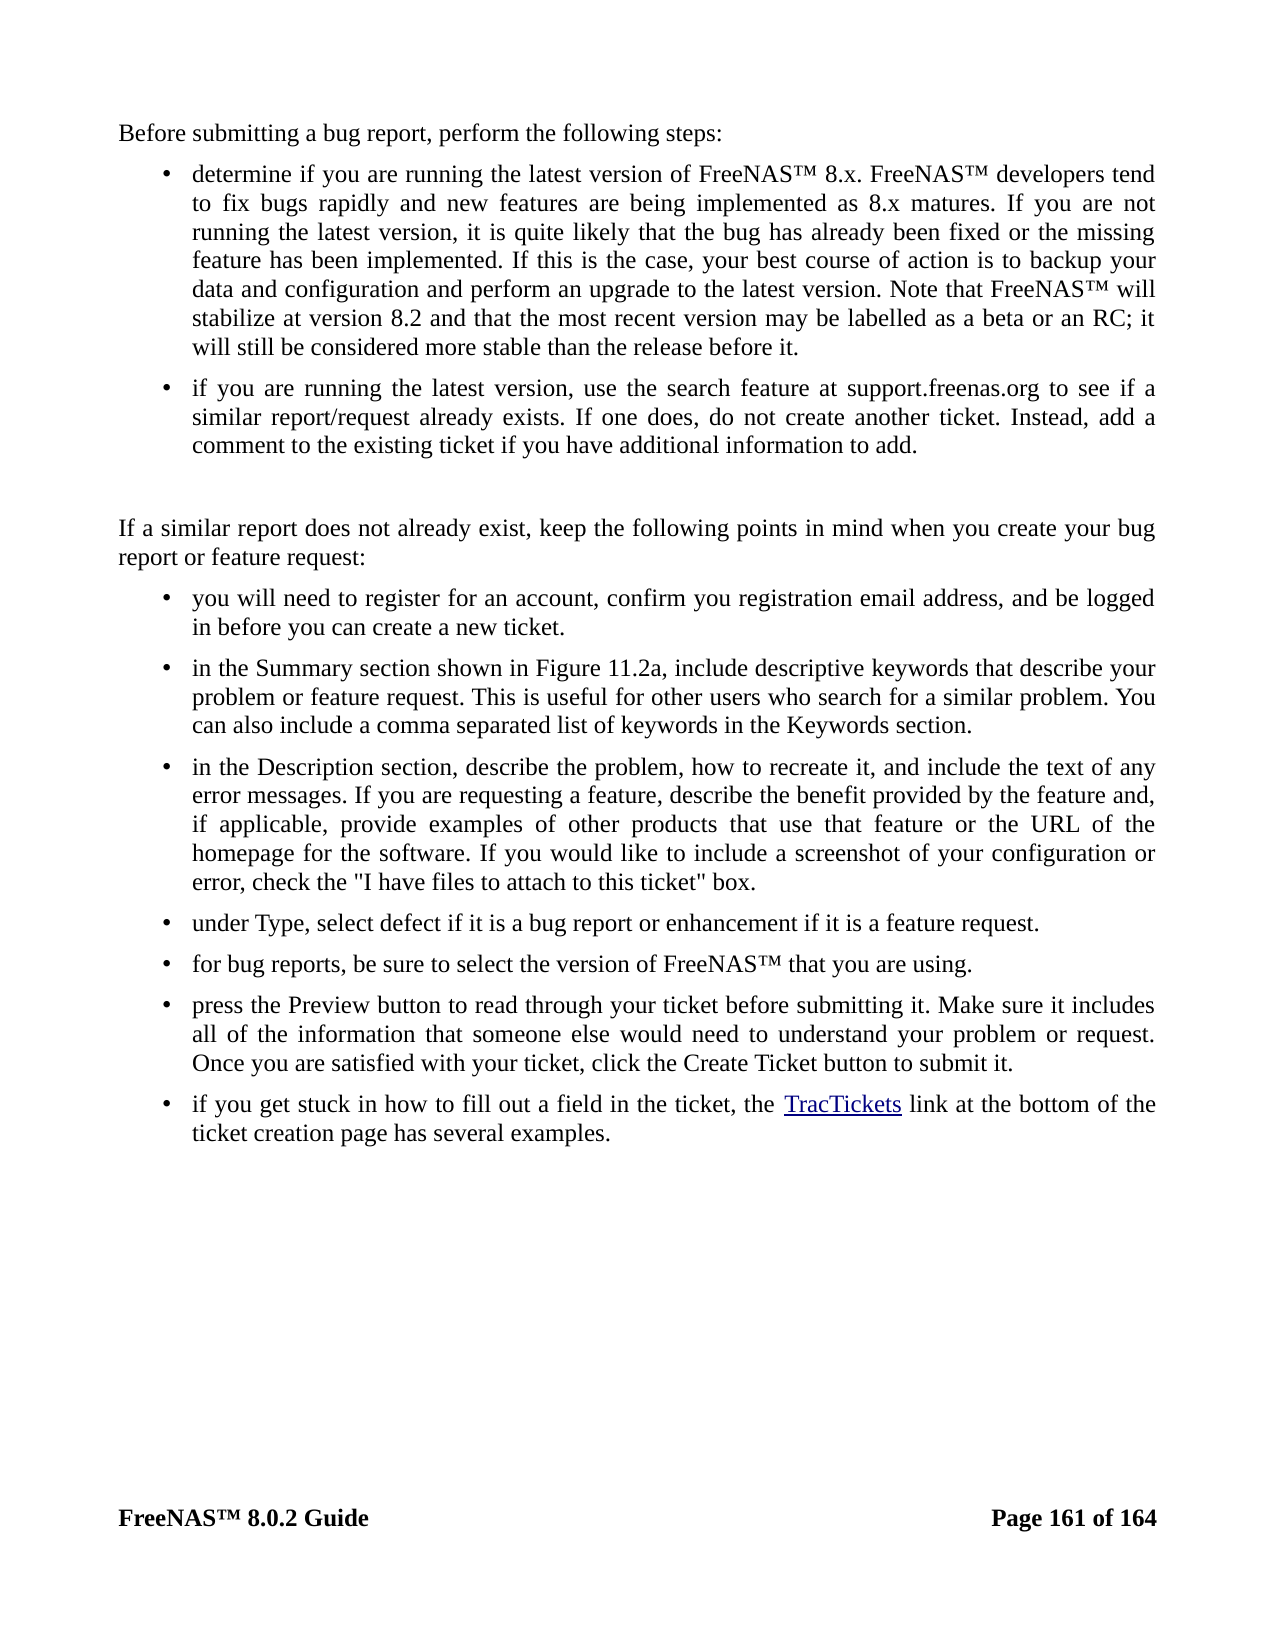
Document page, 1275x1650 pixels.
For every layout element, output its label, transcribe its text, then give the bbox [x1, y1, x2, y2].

list you will need to register for an account, confirm you registration email address, and be logged in before you can create a new ticket. [162, 583, 1157, 641]
list press the Preview button to read through your ticket before submitting it. Make sure it includes all of the information that someone else would need to understand your problem or request. Once you are satisfied with your ticket, click the Create Ticket button to submit it. [162, 991, 1157, 1077]
list if you are running the latest version, use the search feature at support.freenas.org to see if a similar report/request already exists. If one does, do not create another ticket. Instead, add a comment to the existing ticket if you have additional information to add. [162, 373, 1157, 459]
text If a similar report does not already exist, keep the following points in mind when you create your bug report or feature request: [118, 513, 1157, 571]
list if you get stuck in how to fill out a field in the ticket, the TracTickets link at the bottom of the ticket creation page has several examples. [162, 1089, 1157, 1147]
list in the Description section, describe the problem, how to recreate it, and include the text of any error messages. If you are requesting a feature, describe the benefit provided by the feature and, if applicable, provide examples of other products that use that feature or the URL of the homepage for the software. If you would like to include a screenshot of your configuration or error, check the "I have files to attach to this ticket" box. [162, 752, 1157, 896]
list under Type, select defect if it is a bug report or enhancement if it is a feature request. [162, 908, 1157, 937]
text Before submitting a bug report, perform the following steps: [118, 118, 1157, 147]
list determine if you are running the latest version of FreeNAS™ 8.x. FreeNAS™ developers tend to fix bugs rapidly and new features are being implemented as 8.x matures. If you are not running the latest version, it is quite likely that the bug has already been fixed or the missing feature has been implemented. If this is the case, your best course of action is to backup your data and configuration and perform an upgrade to the latest version. Note that FreeNAS™ will stabilize at version 8.2 and that the most recent version may be labelled as a beta or an RC; it will still be considered more stable than the release before it. [162, 159, 1157, 361]
list for bug reports, be sure to select the version of FreeNAS™ that you are using. [162, 949, 1157, 978]
list in the Summary section shown in Figure 11.2a, include descriptive keywords that describe your problem or feature request. This is useful for other users who search for a similar problem. You can also include a comma separated list of keywords in the Keywords section. [162, 653, 1157, 739]
